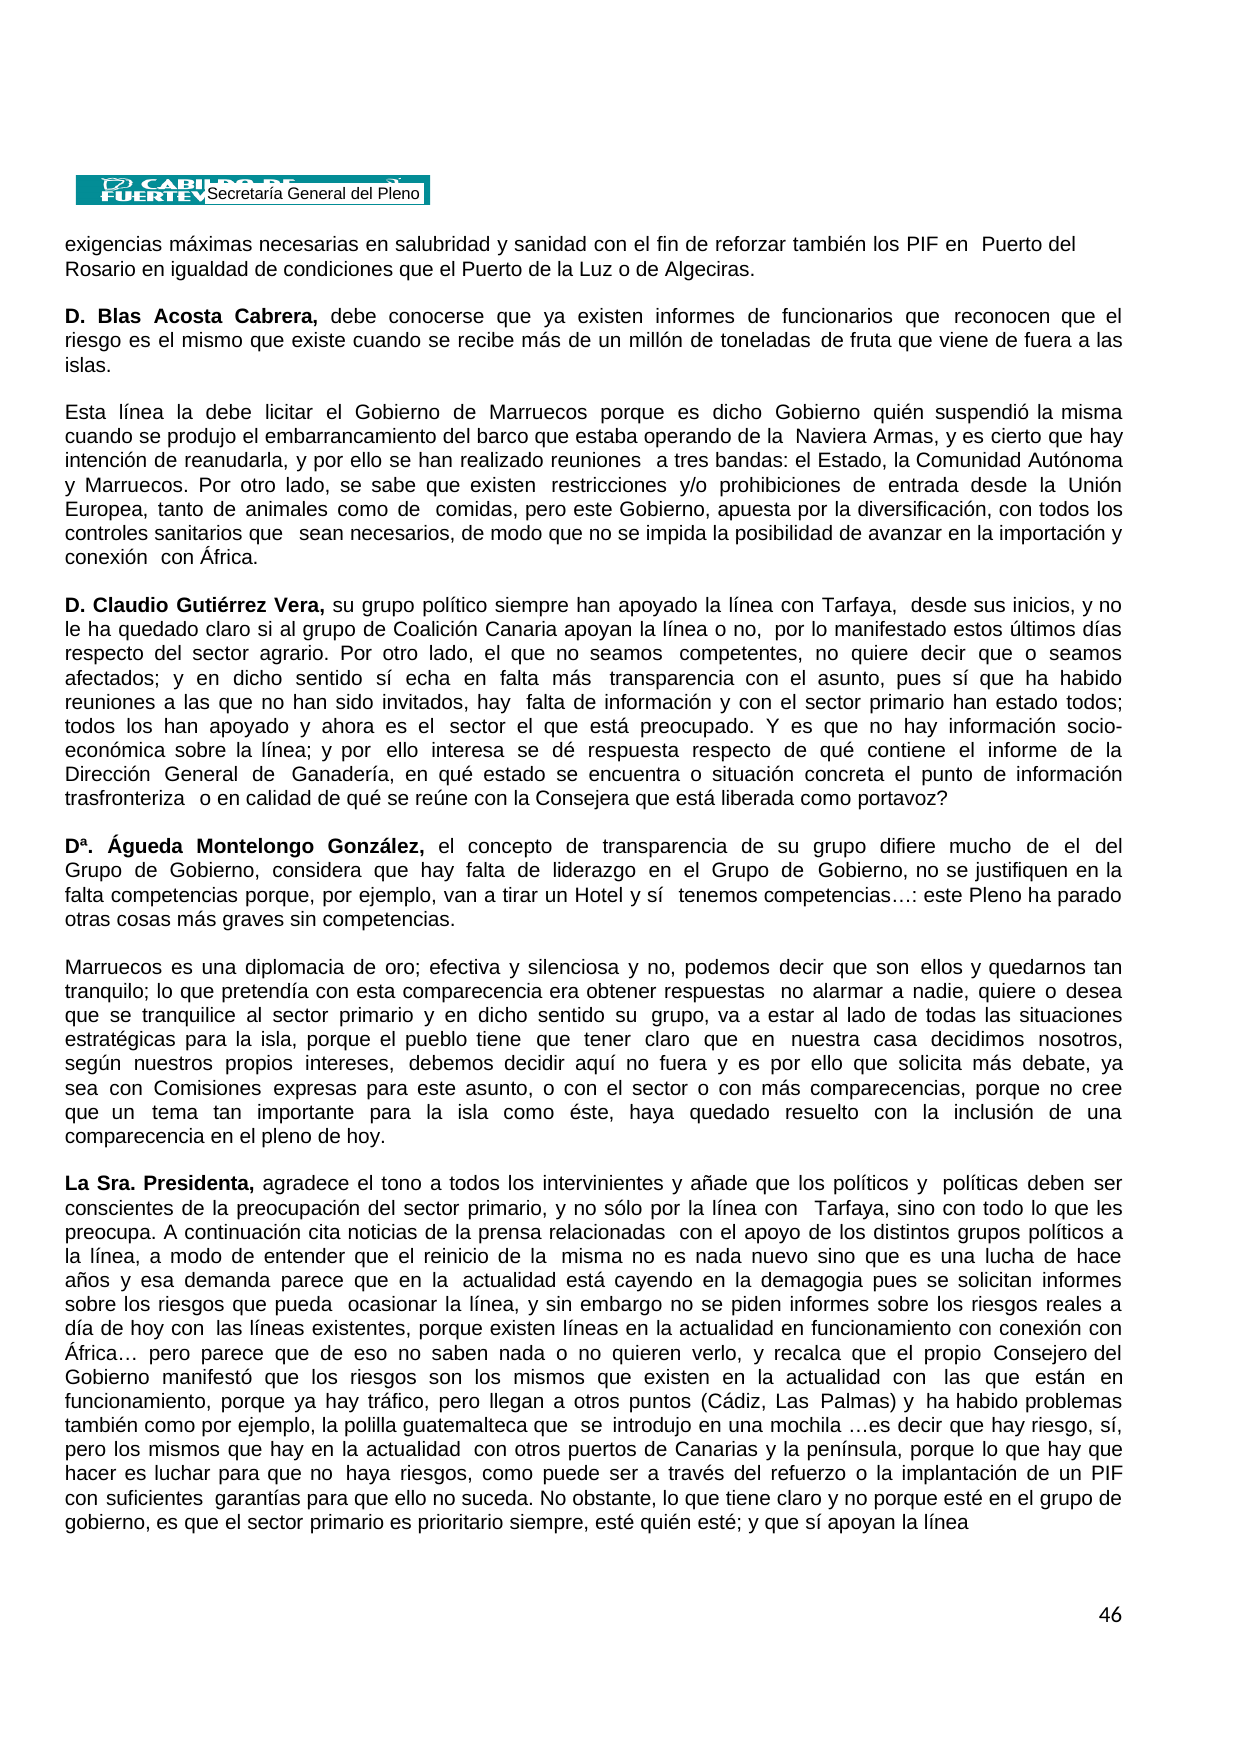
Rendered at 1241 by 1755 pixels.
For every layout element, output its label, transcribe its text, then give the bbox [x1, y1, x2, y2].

text La Sra. Presidenta, agradece el tono a todos los intervinientes y añade que los políticos y políticas deben ser conscientes de la preocupación del sector primario, y no sólo por la línea con Tarfaya, sino con todo lo que les preocupa. A continuación cita noticias de la prensa relacionadas con el apoyo de los distintos grupos políticos a la línea, a modo de entender que el reinicio de la misma no es nada nuevo sino que es una lucha de hace años y esa demanda parece que en la actualidad está cayendo en la demagogia pues se solicitan informes sobre los riesgos que pueda ocasionar la línea, y sin embargo no se piden informes sobre los riesgos reales a día de hoy con las líneas existentes, porque existen líneas en la actualidad en funcionamiento con conexión con África… pero parece que de eso no saben nada o no quieren verlo, y recalca que el propio Consejero del Gobierno manifestó que los riesgos son los mismos que existen en la actualidad con las que están en funcionamiento, porque ya hay tráfico, pero llegan a otros puntos (Cádiz, Las Palmas) y ha habido problemas también como por ejemplo, la polilla guatemalteca que se introdujo en una mochila …es decir que hay riesgo, sí, pero los mismos que hay en la actualidad con otros puertos de Canarias y la península, porque lo que hay que hacer es luchar para que no haya riesgos, como puede ser a través del refuerzo o la implantación de un PIF con suficientes garantías para que ello no suceda. No obstante, lo que tiene claro y no porque esté en el grupo de gobierno, es que el sector primario es prioritario siempre, esté quién esté; y que sí apoyan la línea [64, 1171, 1123, 1533]
text Esta línea la debe licitar el Gobierno de Marruecos porque es dicho Gobierno quién suspendió la misma cuando se produjo el embarrancamiento del barco que estaba operando de la Naviera Armas, y es cierto que hay intención de reanudarla, y por ello se han realizado reuniones a tres bandas: el Estado, la Comunidad Autónoma y Marruecos. Por otro lado, se sabe que existen restricciones y/o prohibiciones de entrada desde la Unión Europea, tanto de animales como de comidas, pero este Gobierno, apuesta por la diversificación, con todos los controles sanitarios que sean necesarios, de modo que no se impida la posibilidad de avanzar en la importación y conexión con África. [64, 400, 1123, 569]
text Dª. Águeda Montelongo González, el concepto de transparencia de su grupo difiere mucho de el del Grupo de Gobierno, considera que hay falta de liderazgo en el Grupo de Gobierno, no se justifiquen en la falta competencias porque, por ejemplo, van a tirar un Hotel y sí tenemos competencias…: este Pleno ha parado otras cosas más graves sin competencias. [64, 834, 1123, 931]
text Marruecos es una diplomacia de oro; efectiva y silenciosa y no, podemos decir que son ellos y quedarnos tan tranquilo; lo que pretendía con esta comparecencia era obtener respuestas no alarmar a nadie, quiere o desea que se tranquilice al sector primario y en dicho sentido su grupo, va a estar al lado de todas las situaciones estratégicas para la isla, porque el pueblo tiene que tener claro que en nuestra casa decidimos nosotros, según nuestros propios intereses, debemos decidir aquí no fuera y es por ello que solicita más debate, ya sea con Comisiones expresas para este asunto, o con el sector o con más comparecencias, porque no cree que un tema tan importante para la isla como éste, haya quedado resuelto con la inclusión de una comparecencia en el pleno de hoy. [64, 954, 1123, 1148]
text D. Claudio Gutiérrez Vera, su grupo político siempre han apoyado la línea con Tarfaya, desde sus inicios, y no le ha quedado claro si al grupo de Coalición Canaria apoyan la línea o no, por lo manifestado estos últimos días respecto del sector agrario. Por otro lado, el que no seamos competentes, no quiere decir que o seamos afectados; y en dicho sentido sí echa en falta más transparencia con el asunto, pues sí que ha habido reuniones a las que no han sido invitados, hay falta de información y con el sector primario han estado todos; todos los han apoyado y ahora es el sector el que está preocupado. Y es que no hay información socio-económica sobre la línea; y por ello interesa se dé respuesta respecto de qué contiene el informe de la Dirección General de Ganadería, en qué estado se encuentra o situación concreta el punto de información trasfronteriza o en calidad de qué se reúne con la Consejera que está liberada como portavoz? [64, 593, 1123, 810]
text exigencias máximas necesarias en salubridad y sanidad con el fin de reforzar también los PIF en Puerto del Rosario en igualdad de condiciones que el Puerto de la Luz o de Algeciras. [64, 232, 1134, 280]
picture [75, 175, 431, 205]
text D. Blas Acosta Cabrera, debe conocerse que ya existen informes de funcionarios que reconocen que el riesgo es el mismo que existe cuando se recibe más de un millón de toneladas de fruta que viene de fuera a las islas. [64, 304, 1123, 376]
